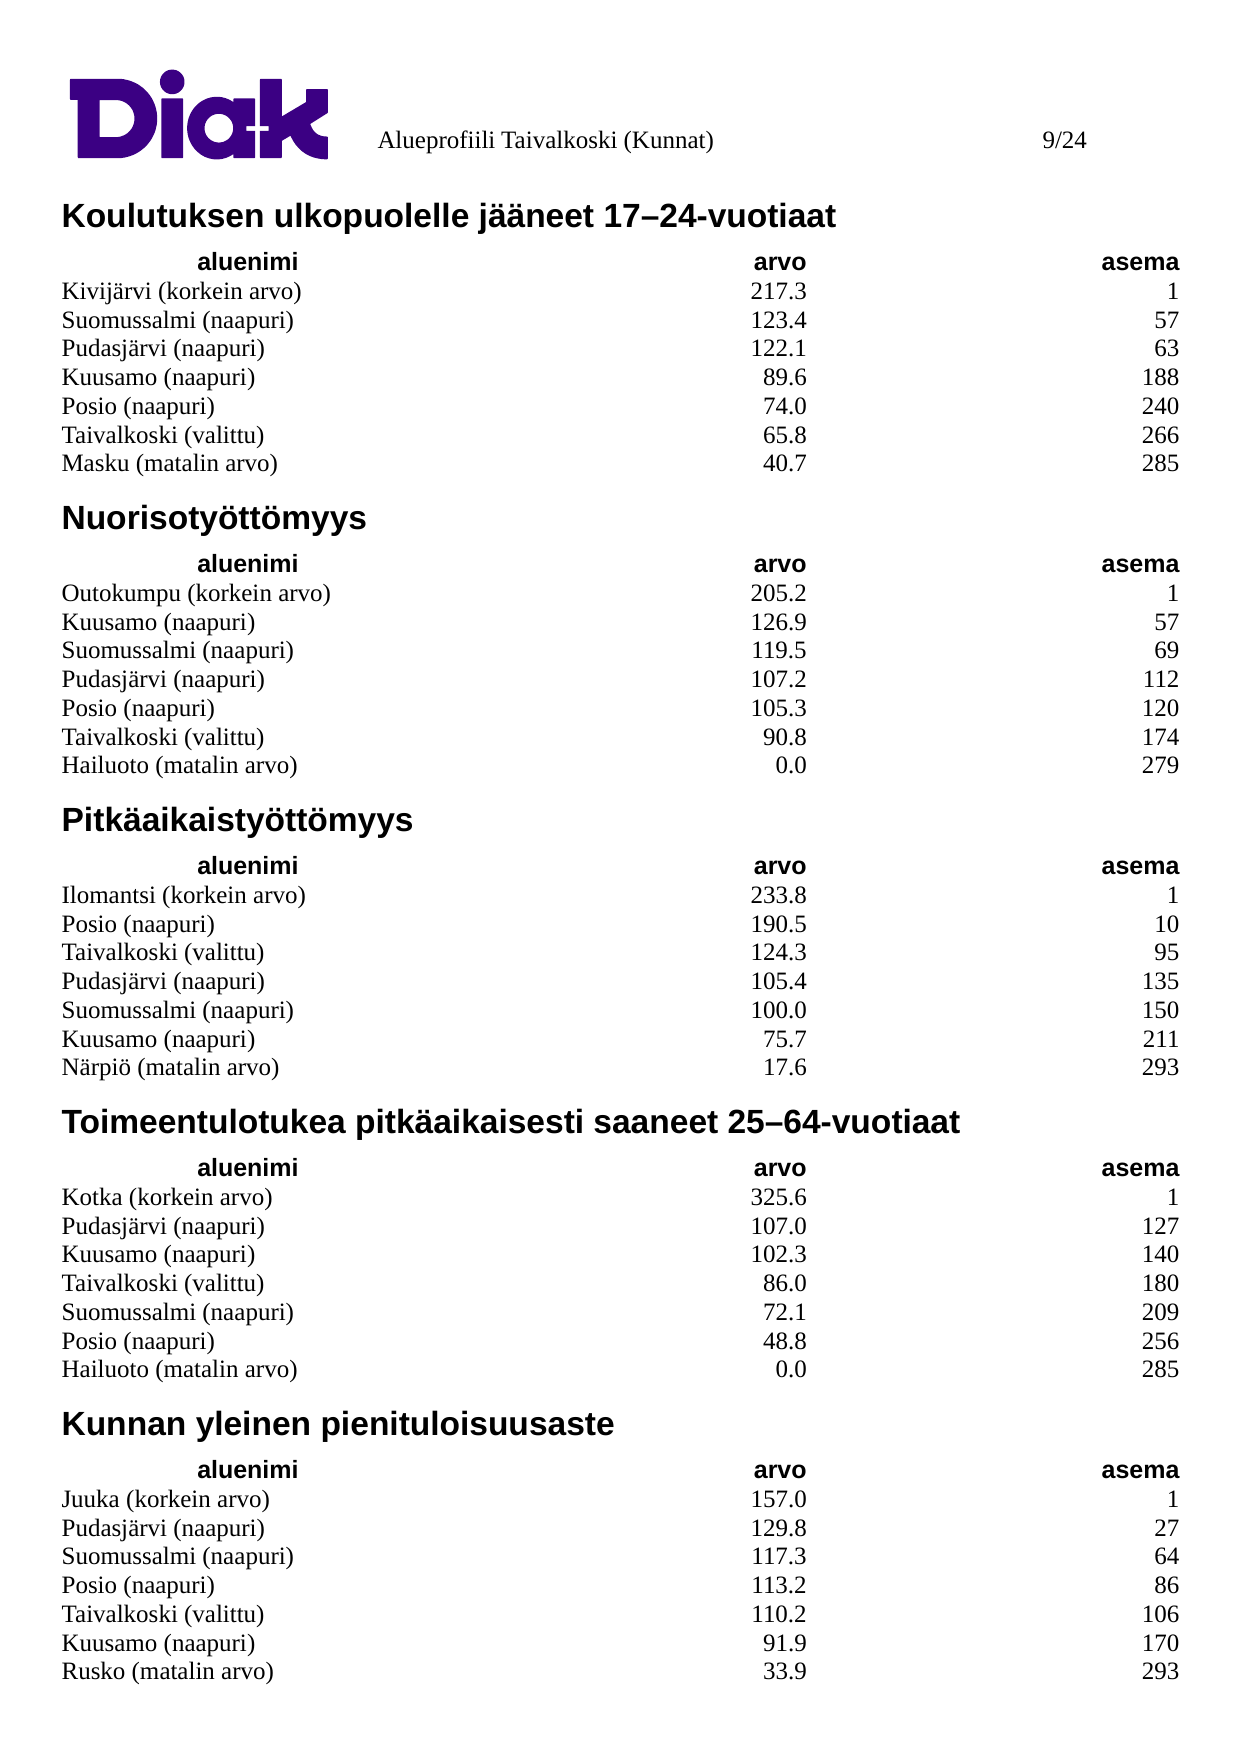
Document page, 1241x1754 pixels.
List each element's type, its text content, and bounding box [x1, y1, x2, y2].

table_cell 57 [806, 305, 1179, 333]
table_cell Posio (naapuri) [61, 909, 434, 937]
table_cell Suomussalmi (naapuri) [61, 305, 434, 333]
table_cell 120 [806, 693, 1179, 722]
table_header arvo [434, 549, 806, 578]
table_header aluenimi [61, 247, 434, 276]
table_cell 57 [806, 607, 1179, 636]
table_cell Pudasjärvi (naapuri) [61, 1211, 434, 1239]
table_cell Hailuoto (matalin arvo) [61, 1355, 434, 1383]
table_cell 110.2 [434, 1599, 806, 1628]
table_cell 27 [806, 1513, 1179, 1541]
table_cell Taivalkoski (valittu) [61, 722, 434, 751]
table_cell 105.4 [434, 966, 806, 995]
table_cell 1 [806, 578, 1179, 607]
table_header asema [806, 549, 1179, 578]
table_cell 105.3 [434, 693, 806, 722]
table_cell Kuusamo (naapuri) [61, 1240, 434, 1268]
table_cell 0.0 [434, 751, 806, 779]
table_cell Suomussalmi (naapuri) [61, 1541, 434, 1570]
table_cell 325.6 [434, 1182, 806, 1211]
table_cell 285 [806, 1355, 1179, 1383]
table_cell 40.7 [434, 449, 806, 477]
table_cell 122.1 [434, 334, 806, 362]
table_cell Taivalkoski (valittu) [61, 1268, 434, 1297]
table_header arvo [434, 851, 806, 880]
table_cell 69 [806, 636, 1179, 664]
table_cell Pudasjärvi (naapuri) [61, 966, 434, 995]
table_header aluenimi [61, 1455, 434, 1484]
table_cell Taivalkoski (valittu) [61, 938, 434, 966]
table_cell 233.8 [434, 880, 806, 909]
table_cell Pudasjärvi (naapuri) [61, 334, 434, 362]
table_cell 205.2 [434, 578, 806, 607]
table_cell 217.3 [434, 276, 806, 305]
table_cell 63 [806, 334, 1179, 362]
table_header aluenimi [61, 1153, 434, 1182]
table_cell 10 [806, 909, 1179, 937]
table_cell 1 [806, 1182, 1179, 1211]
table_cell 127 [806, 1211, 1179, 1239]
table_cell 100.0 [434, 995, 806, 1024]
table_cell 1 [806, 880, 1179, 909]
table_cell 240 [806, 391, 1179, 420]
table_header arvo [434, 247, 806, 276]
table_header aluenimi [61, 549, 434, 578]
table_cell Outokumpu (korkein arvo) [61, 578, 434, 607]
table_cell Posio (naapuri) [61, 1570, 434, 1599]
table_cell Masku (matalin arvo) [61, 449, 434, 477]
table_cell Juuka (korkein arvo) [61, 1484, 434, 1513]
table_cell Kivijärvi (korkein arvo) [61, 276, 434, 305]
table_cell Kotka (korkein arvo) [61, 1182, 434, 1211]
table_cell Kuusamo (naapuri) [61, 362, 434, 391]
table_cell Posio (naapuri) [61, 693, 434, 722]
table_cell Suomussalmi (naapuri) [61, 1297, 434, 1326]
table_header asema [806, 247, 1179, 276]
table_header aluenimi [61, 851, 434, 880]
table_cell Hailuoto (matalin arvo) [61, 751, 434, 779]
table_cell 89.6 [434, 362, 806, 391]
table_cell Suomussalmi (naapuri) [61, 636, 434, 664]
table_cell Taivalkoski (valittu) [61, 420, 434, 448]
table_cell 95 [806, 938, 1179, 966]
table_cell 119.5 [434, 636, 806, 664]
table_cell 279 [806, 751, 1179, 779]
table_cell 211 [806, 1024, 1179, 1052]
table_cell Närpiö (matalin arvo) [61, 1053, 434, 1081]
table_cell 113.2 [434, 1570, 806, 1599]
table_cell 112 [806, 664, 1179, 693]
table_cell 91.9 [434, 1628, 806, 1656]
subtitle Nuorisotyöttömyys [61, 498, 1179, 537]
table_cell 293 [806, 1053, 1179, 1081]
table_cell Pudasjärvi (naapuri) [61, 664, 434, 693]
table_cell 256 [806, 1326, 1179, 1354]
table_header asema [806, 1455, 1179, 1484]
table_cell Ilomantsi (korkein arvo) [61, 880, 434, 909]
table_cell Kuusamo (naapuri) [61, 1628, 434, 1656]
table_cell 86 [806, 1570, 1179, 1599]
table_header arvo [434, 1153, 806, 1182]
table_cell 150 [806, 995, 1179, 1024]
table_header asema [806, 1153, 1179, 1182]
table_header arvo [434, 1455, 806, 1484]
table_cell 1 [806, 1484, 1179, 1513]
table_cell 106 [806, 1599, 1179, 1628]
table_cell Suomussalmi (naapuri) [61, 995, 434, 1024]
table_cell 117.3 [434, 1541, 806, 1570]
table_cell 135 [806, 966, 1179, 995]
table_cell 64 [806, 1541, 1179, 1570]
table_cell 75.7 [434, 1024, 806, 1052]
table_cell 107.2 [434, 664, 806, 693]
table_cell 129.8 [434, 1513, 806, 1541]
table_cell 107.0 [434, 1211, 806, 1239]
table_cell 157.0 [434, 1484, 806, 1513]
table_cell Rusko (matalin arvo) [61, 1656, 434, 1685]
table_cell Pudasjärvi (naapuri) [61, 1513, 434, 1541]
table_cell 86.0 [434, 1268, 806, 1297]
table_cell 102.3 [434, 1240, 806, 1268]
subtitle Toimeentulotukea pitkäaikaisesti saaneet 25–64-vuotiaat [61, 1102, 1179, 1141]
table_cell 188 [806, 362, 1179, 391]
table_cell 126.9 [434, 607, 806, 636]
table_cell 170 [806, 1628, 1179, 1656]
subtitle Kunnan yleinen pienituloisuusaste [61, 1404, 1179, 1443]
table_cell 1 [806, 276, 1179, 305]
table_cell 124.3 [434, 938, 806, 966]
table_cell Posio (naapuri) [61, 1326, 434, 1354]
table_cell 65.8 [434, 420, 806, 448]
subtitle Koulutuksen ulkopuolelle jääneet 17–24-vuotiaat [61, 196, 1179, 235]
table_cell 293 [806, 1656, 1179, 1685]
table_cell 48.8 [434, 1326, 806, 1354]
table_cell 190.5 [434, 909, 806, 937]
table_cell 123.4 [434, 305, 806, 333]
table_cell 174 [806, 722, 1179, 751]
table_cell 72.1 [434, 1297, 806, 1326]
table_cell 90.8 [434, 722, 806, 751]
table_cell Kuusamo (naapuri) [61, 1024, 434, 1052]
table_cell Posio (naapuri) [61, 391, 434, 420]
table_cell 285 [806, 449, 1179, 477]
table_cell Taivalkoski (valittu) [61, 1599, 434, 1628]
table_cell 74.0 [434, 391, 806, 420]
table_cell 140 [806, 1240, 1179, 1268]
table_header asema [806, 851, 1179, 880]
table_cell 17.6 [434, 1053, 806, 1081]
table_cell 0.0 [434, 1355, 806, 1383]
table_cell 266 [806, 420, 1179, 448]
table_cell 180 [806, 1268, 1179, 1297]
table_cell 209 [806, 1297, 1179, 1326]
table_cell 33.9 [434, 1656, 806, 1685]
table_cell Kuusamo (naapuri) [61, 607, 434, 636]
subtitle Pitkäaikaistyöttömyys [61, 800, 1179, 839]
